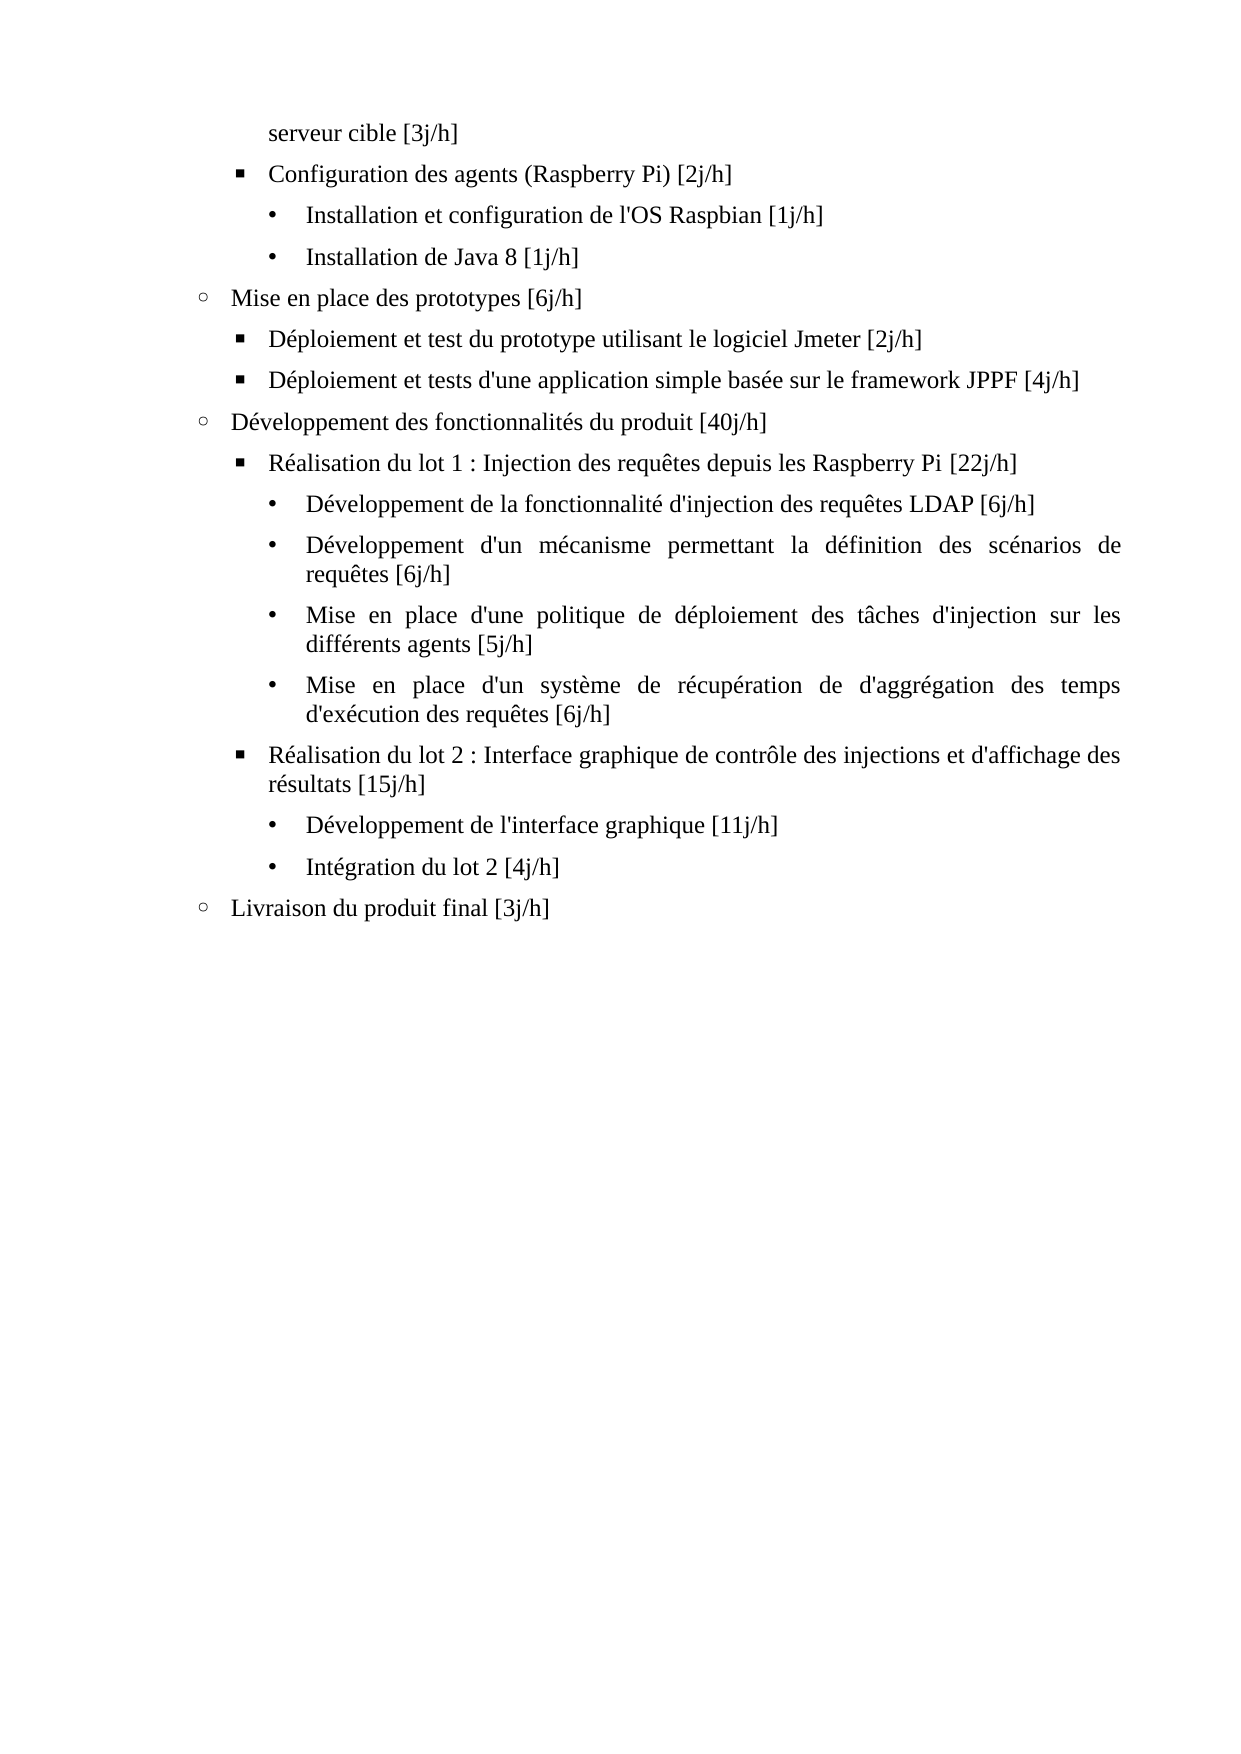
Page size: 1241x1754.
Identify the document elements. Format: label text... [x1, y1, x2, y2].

list Livraison du produit final [3j/h] [193, 893, 1122, 922]
list Intégration du lot 2 [4j/h] [268, 852, 1122, 881]
list Installation et configuration de l'OS Raspbian [1j/h] [268, 201, 1122, 229]
list Développement d'un mécanisme permettant la définition des scénarios de requêtes [6j/h] [268, 531, 1122, 588]
list Développement de la fonctionnalité d'injection des requêtes LDAP [6j/h] [268, 489, 1122, 518]
list Déploiement et tests d'une application simple basée sur le framework JPPF [4j/h] [231, 366, 1122, 394]
list Mise en place d'un système de récupération de d'aggrégation des temps d'exécution des requêtes [6j/h] [268, 671, 1122, 728]
list Réalisation du lot 1 : Injection des requêtes depuis les Raspberry Pi [22j/h] [231, 448, 1122, 477]
list Mise en place des prototypes [6j/h] [193, 283, 1122, 312]
list Développement des fonctionnalités du produit [40j/h] [193, 407, 1122, 436]
list Configuration des agents (Raspberry Pi) [2j/h] [231, 159, 1122, 188]
list serveur cible [3j/h] [231, 118, 1122, 147]
list Mise en place d'une politique de déploiement des tâches d'injection sur les différents agents [5j/h] [268, 601, 1122, 658]
list Réalisation du lot 2 : Interface graphique de contrôle des injections et d'affichage des résultats [15j/h] [231, 741, 1122, 798]
list Développement de l'interface graphique [11j/h] [268, 811, 1122, 839]
list Installation de Java 8 [1j/h] [268, 242, 1122, 271]
list Déploiement et test du prototype utilisant le logiciel Jmeter [2j/h] [231, 324, 1122, 353]
